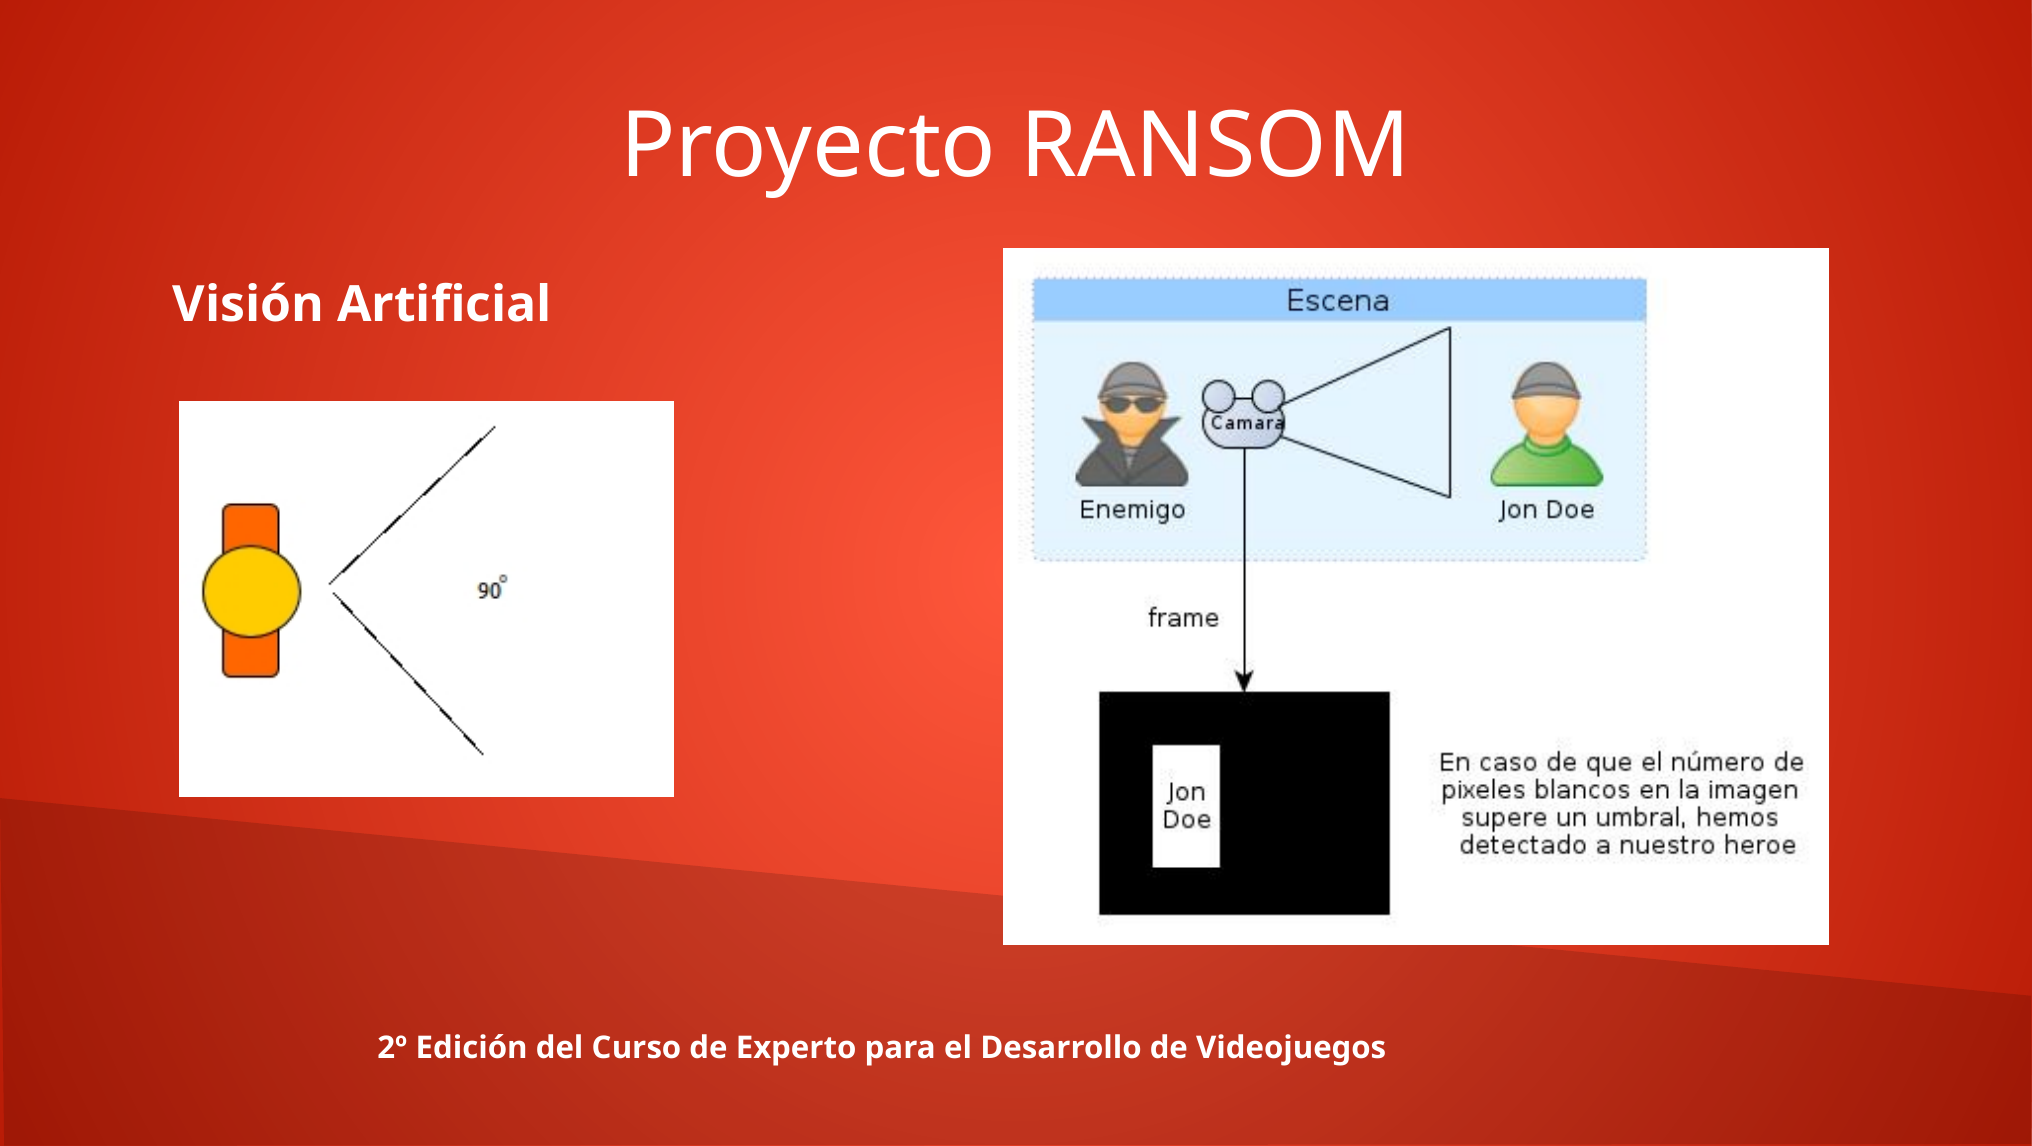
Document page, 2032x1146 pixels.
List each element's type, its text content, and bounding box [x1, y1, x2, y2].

text_box 2º Edición del Curso de Experto para el Desarrollo de Videojuegos [362, 1018, 1669, 1085]
title Proyecto RANSOM [101, 45, 1930, 237]
list Visión Artificial [101, 268, 1016, 981]
picture [1003, 248, 1829, 945]
